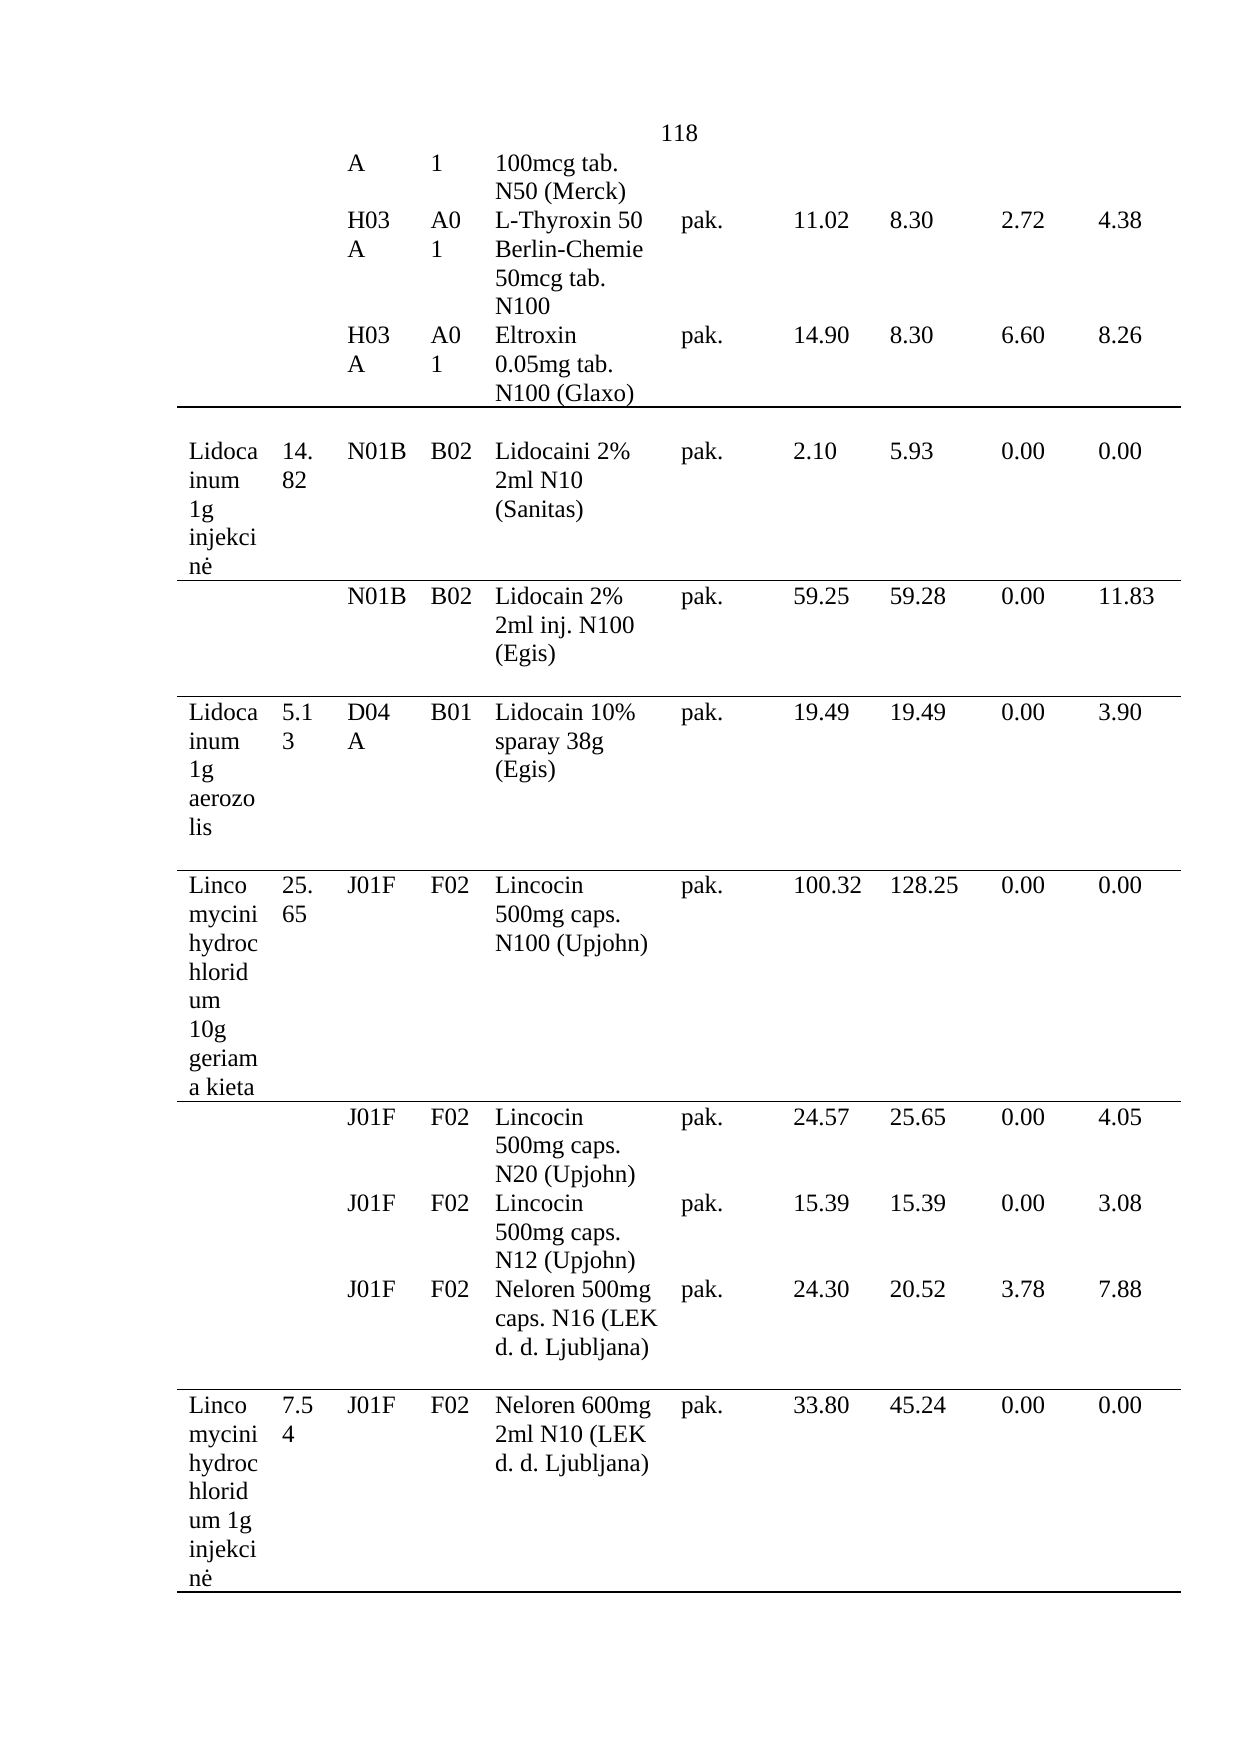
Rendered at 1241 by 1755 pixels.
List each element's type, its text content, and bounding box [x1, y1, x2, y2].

table_cell pak. [670, 1274, 782, 1360]
table_cell pak. [670, 697, 782, 841]
table_cell [990, 667, 1087, 696]
table_cell J01F [336, 871, 419, 1101]
table_cell 59.28 [878, 581, 990, 667]
table_cell J01F [336, 1390, 419, 1591]
table_cell [336, 408, 419, 436]
table_cell [177, 1360, 271, 1389]
table_cell N01B [336, 581, 419, 667]
table_cell Lincocin 500mg caps. N12 (Upjohn) [484, 1188, 669, 1274]
table_cell F02 [419, 1390, 483, 1591]
table_cell Lidocainum 1g injekcinė [177, 436, 271, 580]
table_cell Eltroxin 0.05mg tab. N100 (Glaxo) [484, 320, 669, 406]
table_cell 0.00 [990, 1102, 1087, 1188]
table_cell 7.88 [1087, 1274, 1181, 1360]
table_cell [271, 1188, 336, 1274]
table_cell Lidocainum 1g aerozolis [177, 697, 271, 841]
table_cell 0.00 [990, 697, 1087, 841]
table_cell 5.13 [271, 697, 336, 841]
table_cell [271, 148, 336, 205]
table_cell 100mcg tab. N50 (Merck) [484, 148, 669, 205]
table_cell [670, 1360, 782, 1389]
table_cell [990, 408, 1087, 436]
table_cell [670, 841, 782, 869]
table_cell [878, 1360, 990, 1389]
table_cell [990, 148, 1087, 205]
table_cell 3.08 [1087, 1188, 1181, 1274]
table_cell 6.60 [990, 320, 1087, 406]
table_cell [878, 148, 990, 205]
table_cell [1087, 667, 1181, 696]
table_cell pak. [670, 436, 782, 580]
table_cell [177, 1274, 271, 1360]
table_cell 4.38 [1087, 205, 1181, 320]
table_cell [177, 320, 271, 406]
table_cell [271, 581, 336, 667]
table_cell 14.90 [782, 320, 878, 406]
table_cell Lincomycini hydrochloridum 10g geriama kieta [177, 871, 271, 1101]
table_cell [990, 1360, 1087, 1389]
table_cell pak. [670, 1188, 782, 1274]
table_cell F02 [419, 1188, 483, 1274]
table_cell [271, 1360, 336, 1389]
table_cell [177, 1188, 271, 1274]
table_cell [177, 841, 271, 869]
table_cell H03A [336, 320, 419, 406]
table_cell 2.72 [990, 205, 1087, 320]
table_cell 3.78 [990, 1274, 1087, 1360]
table_cell [271, 205, 336, 320]
table_cell 59.25 [782, 581, 878, 667]
table_cell J01F [336, 1102, 419, 1188]
table_cell 1 [419, 148, 483, 205]
table_cell [990, 841, 1087, 869]
table_cell [177, 581, 271, 667]
table_cell 0.00 [1087, 871, 1181, 1101]
table_cell 2.10 [782, 436, 878, 580]
table_cell 33.80 [782, 1390, 878, 1591]
table_cell 0.00 [990, 1390, 1087, 1591]
table_cell [177, 1102, 271, 1188]
table_cell [484, 1360, 669, 1389]
table_cell Lidocain 10% sparay 38g (Egis) [484, 697, 669, 841]
table_cell 8.30 [878, 205, 990, 320]
table_cell A [336, 148, 419, 205]
table_cell [271, 841, 336, 869]
table_cell [336, 1360, 419, 1389]
table_cell [419, 1360, 483, 1389]
table_cell [271, 667, 336, 696]
table_cell Lincocin 500mg caps. N20 (Upjohn) [484, 1102, 669, 1188]
table_cell pak. [670, 1390, 782, 1591]
table_cell [177, 148, 271, 205]
table_cell [336, 841, 419, 869]
table_cell 8.26 [1087, 320, 1181, 406]
table_cell [782, 148, 878, 205]
table_cell Lidocain 2% 2ml inj. N100 (Egis) [484, 581, 669, 667]
table_cell [878, 841, 990, 869]
table_cell [484, 408, 669, 436]
table_cell 0.00 [990, 436, 1087, 580]
table_cell pak. [670, 205, 782, 320]
table_cell 15.39 [878, 1188, 990, 1274]
table_cell [271, 1274, 336, 1360]
table_cell [670, 667, 782, 696]
table_cell [1087, 1360, 1181, 1389]
table_cell [484, 841, 669, 869]
table_cell 5.93 [878, 436, 990, 580]
table_cell 14.82 [271, 436, 336, 580]
table_cell 4.05 [1087, 1102, 1181, 1188]
table_cell 11.02 [782, 205, 878, 320]
table_cell 45.24 [878, 1390, 990, 1591]
table_cell [782, 1360, 878, 1389]
table_cell 25.65 [878, 1102, 990, 1188]
table_cell 25.65 [271, 871, 336, 1101]
table_cell 0.00 [990, 871, 1087, 1101]
table_cell L-Thyroxin 50 Berlin-Chemie 50mcg tab. N100 [484, 205, 669, 320]
table_cell 11.83 [1087, 581, 1181, 667]
table_cell 19.49 [782, 697, 878, 841]
table_cell [484, 667, 669, 696]
table_cell Neloren 500mg caps. N16 (LEK d. d. Ljubljana) [484, 1274, 669, 1360]
table_cell [782, 841, 878, 869]
table_cell 3.90 [1087, 697, 1181, 841]
table_cell H03A [336, 205, 419, 320]
table_cell [419, 667, 483, 696]
table_cell [419, 841, 483, 869]
table_cell B01 [419, 697, 483, 841]
table_cell F02 [419, 1274, 483, 1360]
table_cell B02 [419, 581, 483, 667]
table_cell [1087, 408, 1181, 436]
table_cell 20.52 [878, 1274, 990, 1360]
table_cell 24.57 [782, 1102, 878, 1188]
table_cell pak. [670, 871, 782, 1101]
table_cell [177, 667, 271, 696]
table_cell Lidocaini 2% 2ml N10 (Sanitas) [484, 436, 669, 580]
table_cell pak. [670, 1102, 782, 1188]
table_cell F02 [419, 871, 483, 1101]
table_cell Neloren 600mg 2ml N10 (LEK d. d. Ljubljana) [484, 1390, 669, 1591]
table_cell [670, 408, 782, 436]
table_cell [177, 408, 271, 436]
table_cell 24.30 [782, 1274, 878, 1360]
table_cell [1087, 148, 1181, 205]
table_cell D04A [336, 697, 419, 841]
table_cell 7.54 [271, 1390, 336, 1591]
table_cell Lincomycini hydrochloridum 1g injekcinė [177, 1390, 271, 1591]
table_cell 19.49 [878, 697, 990, 841]
table_cell J01F [336, 1274, 419, 1360]
table_cell pak. [670, 320, 782, 406]
table_cell 0.00 [990, 1188, 1087, 1274]
table_cell 0.00 [990, 581, 1087, 667]
table_cell [878, 408, 990, 436]
table_cell [782, 408, 878, 436]
table_cell [878, 667, 990, 696]
table_cell A01 [419, 205, 483, 320]
table_cell N01B [336, 436, 419, 580]
table_cell 8.30 [878, 320, 990, 406]
table_cell A01 [419, 320, 483, 406]
table_cell 15.39 [782, 1188, 878, 1274]
table_cell J01F [336, 1188, 419, 1274]
table_cell F02 [419, 1102, 483, 1188]
table_cell [271, 1102, 336, 1188]
table_cell [782, 667, 878, 696]
table_cell 128.25 [878, 871, 990, 1101]
table_cell pak. [670, 581, 782, 667]
table_cell B02 [419, 436, 483, 580]
table_cell 100.32 [782, 871, 878, 1101]
table_cell [271, 320, 336, 406]
table_cell Lincocin 500mg caps. N100 (Upjohn) [484, 871, 669, 1101]
table_cell 0.00 [1087, 1390, 1181, 1591]
table_cell [670, 148, 782, 205]
table_cell [177, 205, 271, 320]
table_cell 0.00 [1087, 436, 1181, 580]
table_cell [271, 408, 336, 436]
table_cell [419, 408, 483, 436]
table_cell [1087, 841, 1181, 869]
table_cell [336, 667, 419, 696]
